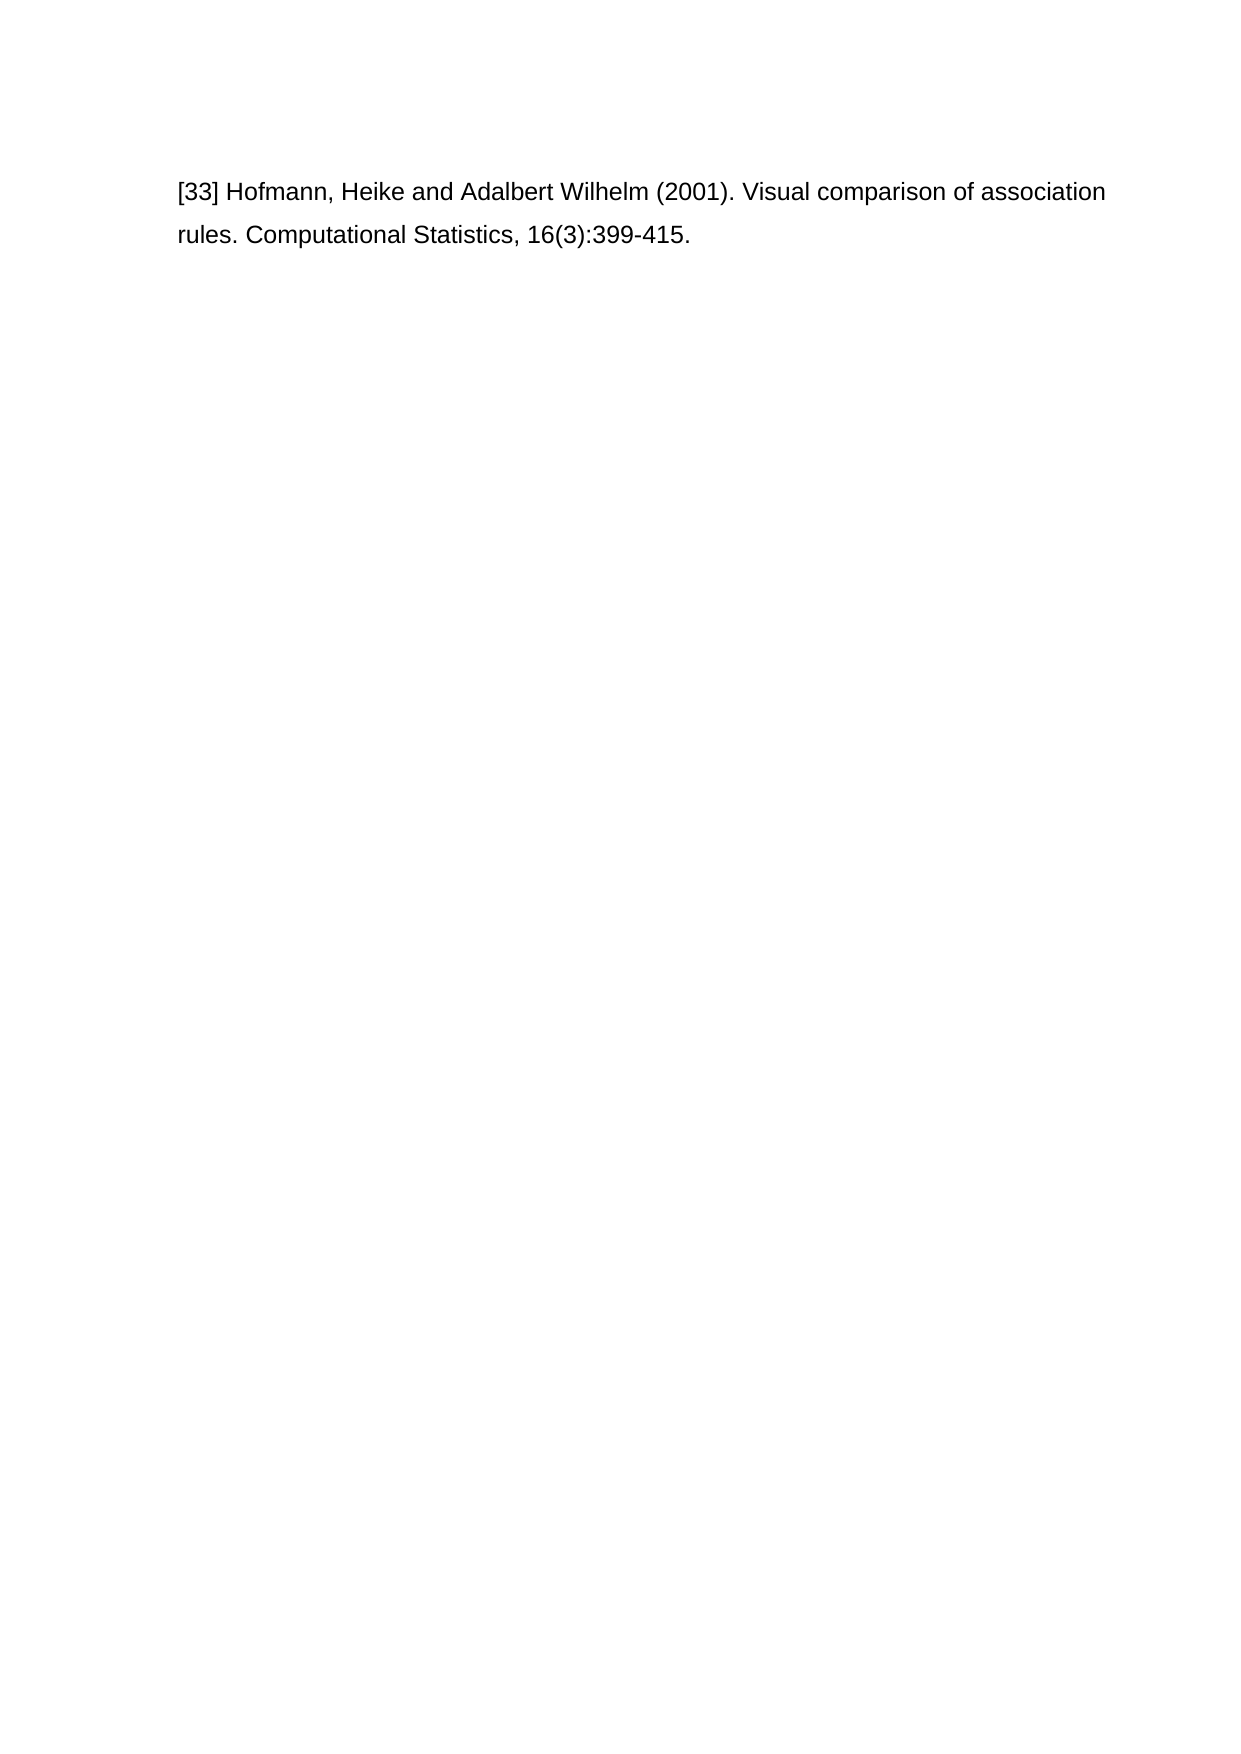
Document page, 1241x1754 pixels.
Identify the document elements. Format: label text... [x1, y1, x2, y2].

text [33] Hofmann, Heike and Adalbert Wilhelm (2001). Visual comparison of association rules. Computational Statistics, 16(3):399-415. [177, 177, 1122, 249]
